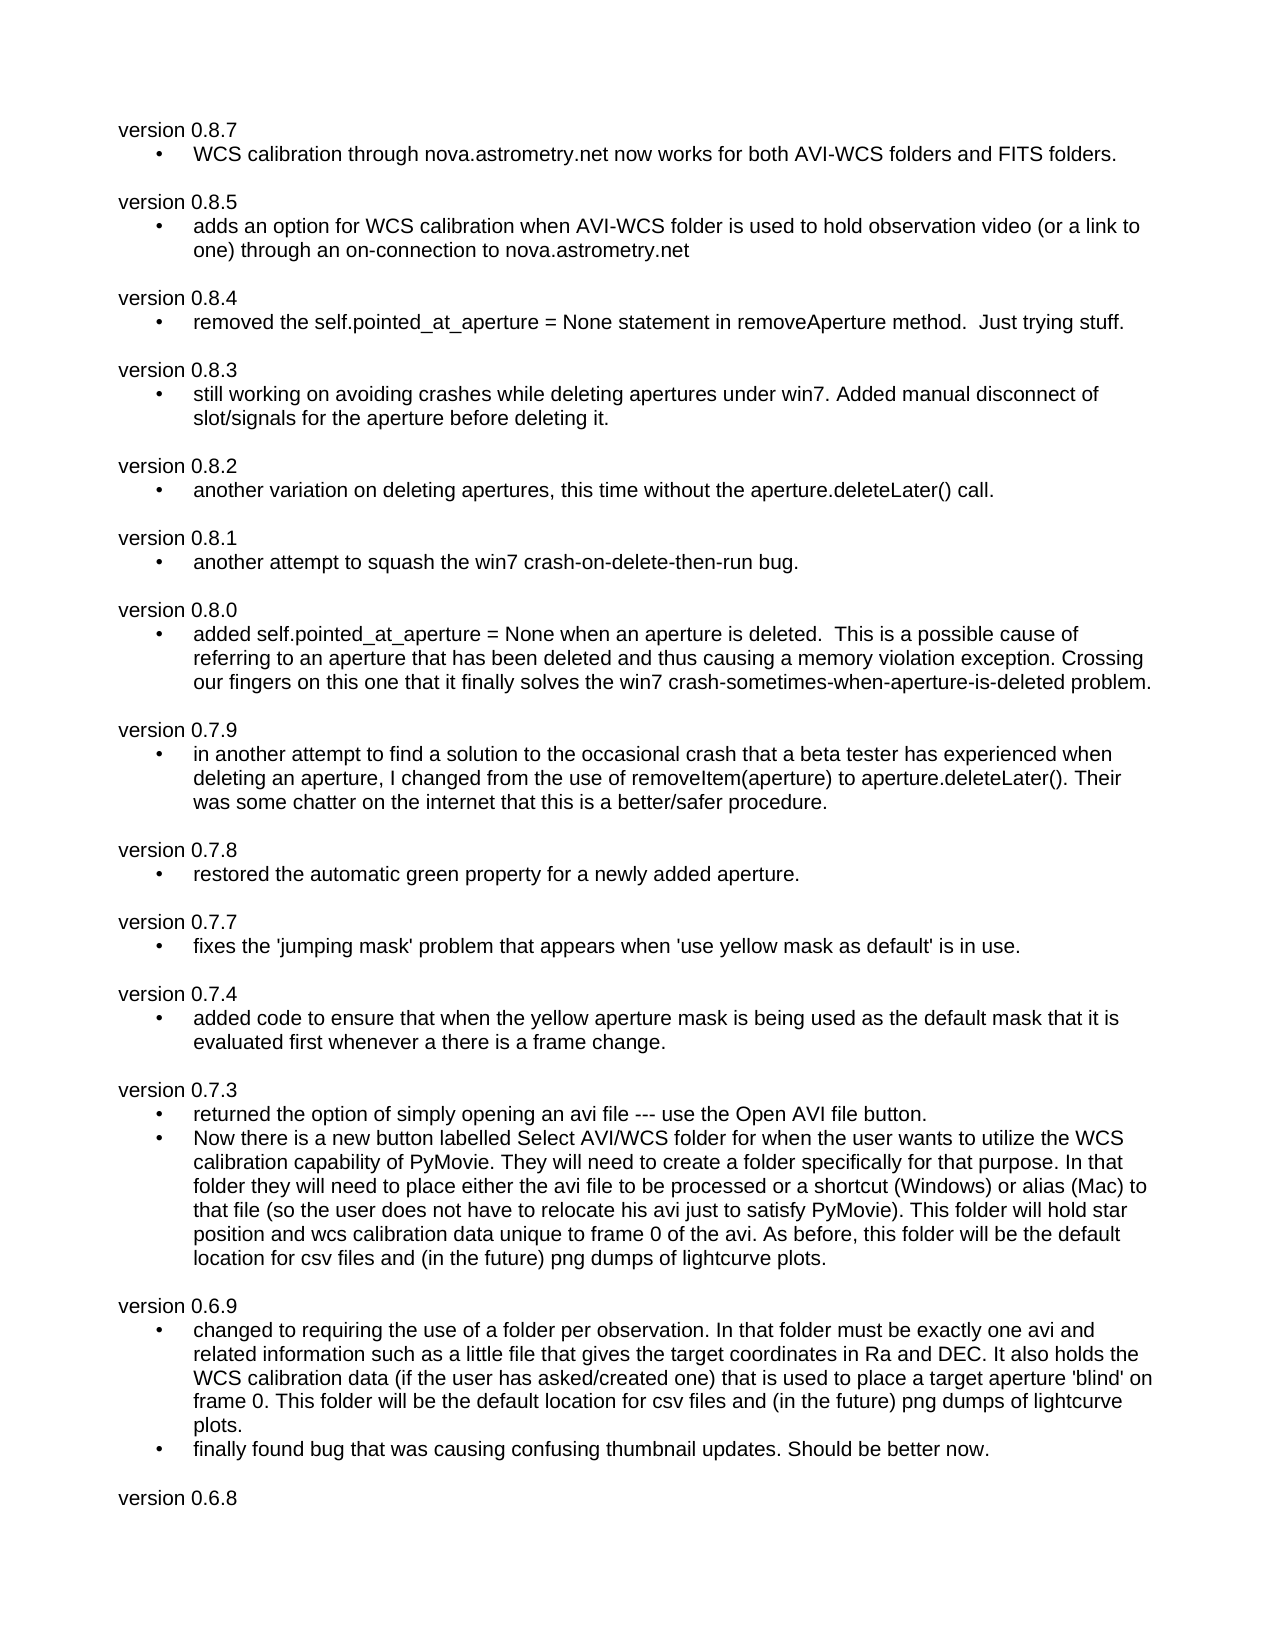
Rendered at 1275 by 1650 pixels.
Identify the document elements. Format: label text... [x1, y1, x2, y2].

text version 0.7.7 [118, 910, 1157, 934]
text version 0.8.4 [118, 286, 1157, 310]
list returned the option of simply opening an avi file --- use the Open AVI file button. [156, 1102, 1157, 1126]
text version 0.7.4 [118, 982, 1157, 1006]
text version 0.8.2 [118, 454, 1157, 478]
list WCS calibration through nova.astrometry.net now works for both AVI-WCS folders and FITS folders. [156, 142, 1157, 190]
list removed the self.pointed_at_aperture = None statement in removeAperture method. Just trying stuff. [156, 310, 1157, 358]
text version 0.8.0 [118, 598, 1157, 622]
list another variation on deleting apertures, this time without the aperture.deleteLater() call. [156, 478, 1157, 526]
list another attempt to squash the win7 crash-on-delete-then-run bug. [156, 550, 1157, 598]
text version 0.7.3 [118, 1078, 1157, 1102]
text version 0.6.9 [118, 1293, 1157, 1317]
list in another attempt to find a solution to the occasional crash that a beta tester has experienced when deleting an aperture, I changed from the use of removeItem(aperture) to aperture.deleteLater(). Their was some chatter on the internet that this is a better/safer procedure. [156, 742, 1157, 838]
text version 0.7.9 [118, 718, 1157, 742]
list fixes the 'jumping mask' problem that appears when 'use yellow mask as default' is in use. [156, 934, 1157, 982]
text version 0.6.8 [118, 1485, 1157, 1509]
list restored the automatic green property for a newly added aperture. [156, 862, 1157, 910]
text version 0.8.7 [118, 118, 1157, 142]
list changed to requiring the use of a folder per observation. In that folder must be exactly one avi and related information such as a little file that gives the target coordinates in Ra and DEC. It also holds the WCS calibration data (if the user has asked/created one) that is used to place a target aperture 'blind' on frame 0. This folder will be the default location for csv files and (in the future) png dumps of lightcurve plots. [156, 1317, 1157, 1437]
list added code to ensure that when the yellow aperture mask is being used as the default mask that it is evaluated first whenever a there is a frame change. [156, 1006, 1157, 1078]
list adds an option for WCS calibration when AVI-WCS folder is used to hold observation video (or a link to one) through an on-connection to nova.astrometry.net [156, 214, 1157, 286]
list finally found bug that was causing confusing thumbnail updates. Should be better now. [156, 1437, 1157, 1485]
list Now there is a new button labelled Select AVI/WCS folder for when the user wants to utilize the WCS calibration capability of PyMovie. They will need to create a folder specifically for that purpose. In that folder they will need to place either the avi file to be processed or a shortcut (Windows) or alias (Mac) to that file (so the user does not have to relocate his avi just to satisfy PyMovie). This folder will hold star position and wcs calibration data unique to frame 0 of the avi. As before, this folder will be the default location for csv files and (in the future) png dumps of lightcurve plots. [156, 1126, 1157, 1293]
text version 0.8.5 [118, 190, 1157, 214]
text version 0.8.3 [118, 358, 1157, 382]
text version 0.7.8 [118, 838, 1157, 862]
text version 0.8.1 [118, 526, 1157, 550]
list added self.pointed_at_aperture = None when an aperture is deleted. This is a possible cause of referring to an aperture that has been deleted and thus causing a memory violation exception. Crossing our fingers on this one that it finally solves the win7 crash-sometimes-when-aperture-is-deleted problem. [156, 622, 1157, 718]
list still working on avoiding crashes while deleting apertures under win7. Added manual disconnect of slot/signals for the aperture before deleting it. [156, 382, 1157, 454]
